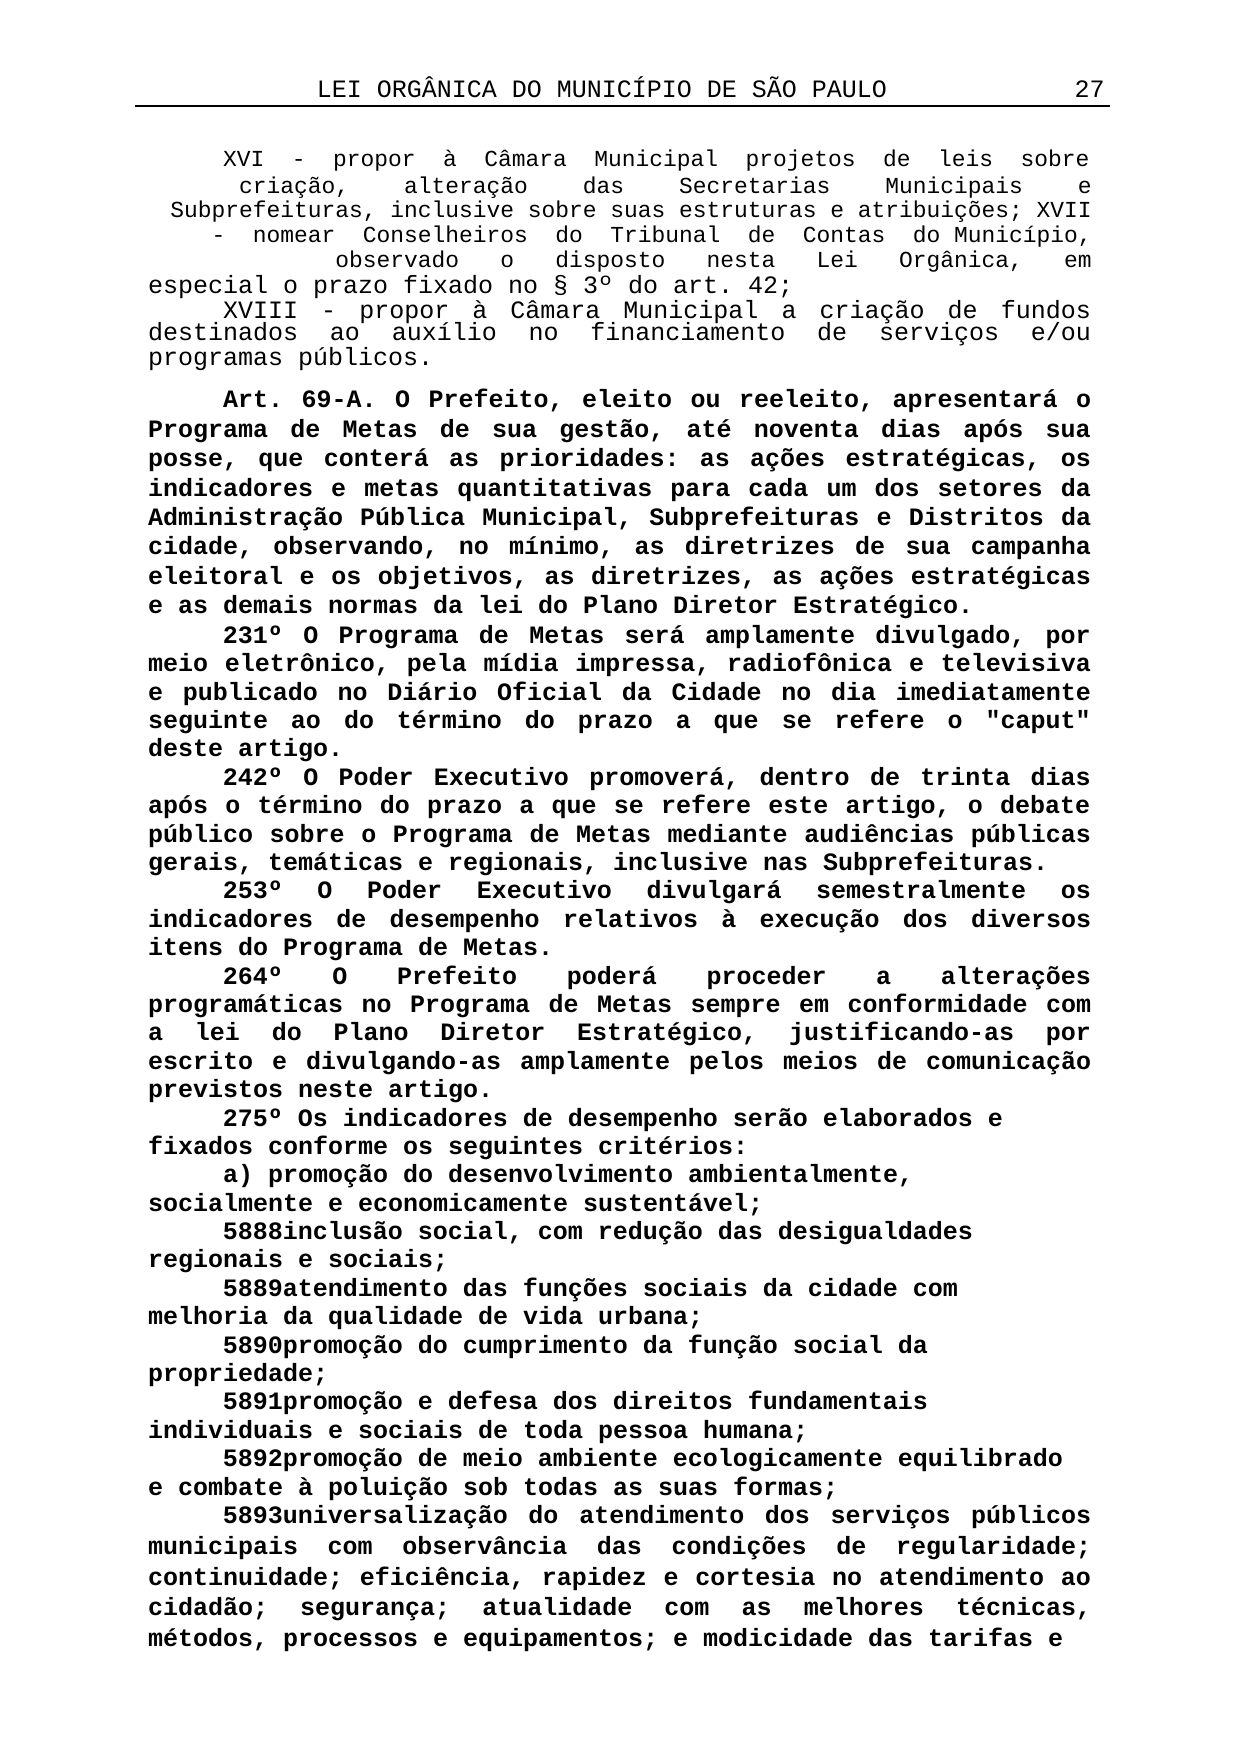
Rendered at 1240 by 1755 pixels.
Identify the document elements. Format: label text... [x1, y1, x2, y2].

list 5º Os indicadores de desempenho serão elaborados e fixados conforme os seguintes critérios: [148, 1105, 1091, 1162]
text a) promoção do desenvolvimento ambientalmente, socialmente e economicamente sustentável; [148, 1162, 1091, 1218]
list atendimento das funções sociais da cidade com melhoria da qualidade de vida urbana; [148, 1275, 1091, 1332]
list promoção de meio ambiente ecologicamente equilibrado e combate à poluição sob todas as suas formas; [148, 1446, 1091, 1502]
list 4º O Prefeito poderá proceder a alterações programáticas no Programa de Metas sempre em conformidade com a lei do Plano Diretor Estratégico, justificando-as por escrito e divulgando-as amplamente pelos meios de comunicação previstos neste artigo. [148, 963, 1091, 1105]
table_header 27 [975, 65, 1110, 104]
list 2º O Poder Executivo promoverá, dentro de trinta dias após o término do prazo a que se refere este artigo, o debate público sobre o Programa de Metas mediante audiências públicas gerais, temáticas e regionais, inclusive nas Subprefeituras. [148, 764, 1091, 878]
list inclusão social, com redução das desigualdades regionais e sociais; [148, 1219, 1091, 1275]
list promoção e defesa dos direitos fundamentais individuais e sociais de toda pessoa humana; [148, 1389, 1091, 1446]
text criação, alteração das Secretarias Municipais e Subprefeituras, inclusive sobre suas estruturas e atribuições; XVII - nomear Conselheiros do Tribunal de Contas do Município, observado o disposto nesta Lei Orgânica, em [148, 174, 1091, 274]
text XVIII - propor à Câmara Municipal a criação de fundos destinados ao auxílio no financiamento de serviços e/ou programas públicos. [148, 299, 1091, 373]
list promoção do cumprimento da função social da propriedade; [148, 1332, 1091, 1389]
table_header LEI ORGÂNICA DO MUNICÍPIO DE SÃO PAULO [135, 65, 975, 104]
list 3º O Poder Executivo divulgará semestralmente os indicadores de desempenho relativos à execução dos diversos itens do Programa de Metas. [148, 878, 1091, 963]
text Art. 69-A. O Prefeito, eleito ou reeleito, apresentará o Programa de Metas de sua gestão, até noventa dias após sua posse, que conterá as prioridades: as ações estratégicas, os indicadores e metas quantitativas para cada um dos setores da Administração Pública Municipal, Subprefeituras e Distritos da cidade, observando, no mínimo, as diretrizes de sua campanha eleitoral e os objetivos, as diretrizes, as ações estratégicas e as demais normas da lei do Plano Diretor Estratégico. [148, 387, 1091, 621]
list universalização do atendimento dos serviços públicos municipais com observância das condições de regularidade; continuidade; eficiência, rapidez e cortesia no atendimento ao cidadão; segurança; atualidade com as melhores técnicas, métodos, processos e equipamentos; e modicidade das tarifas e [148, 1502, 1091, 1654]
list 1º O Programa de Metas será amplamente divulgado, por meio eletrônico, pela mídia impressa, radiofônica e televisiva e publicado no Diário Oficial da Cidade no dia imediatamente seguinte ao do término do prazo a que se refere o "caput" deste artigo. [148, 623, 1091, 764]
text XVI - propor à Câmara Municipal projetos de leis sobre [223, 148, 1110, 173]
text especial o prazo fixado no § 3º do art. 42; [148, 274, 1110, 299]
